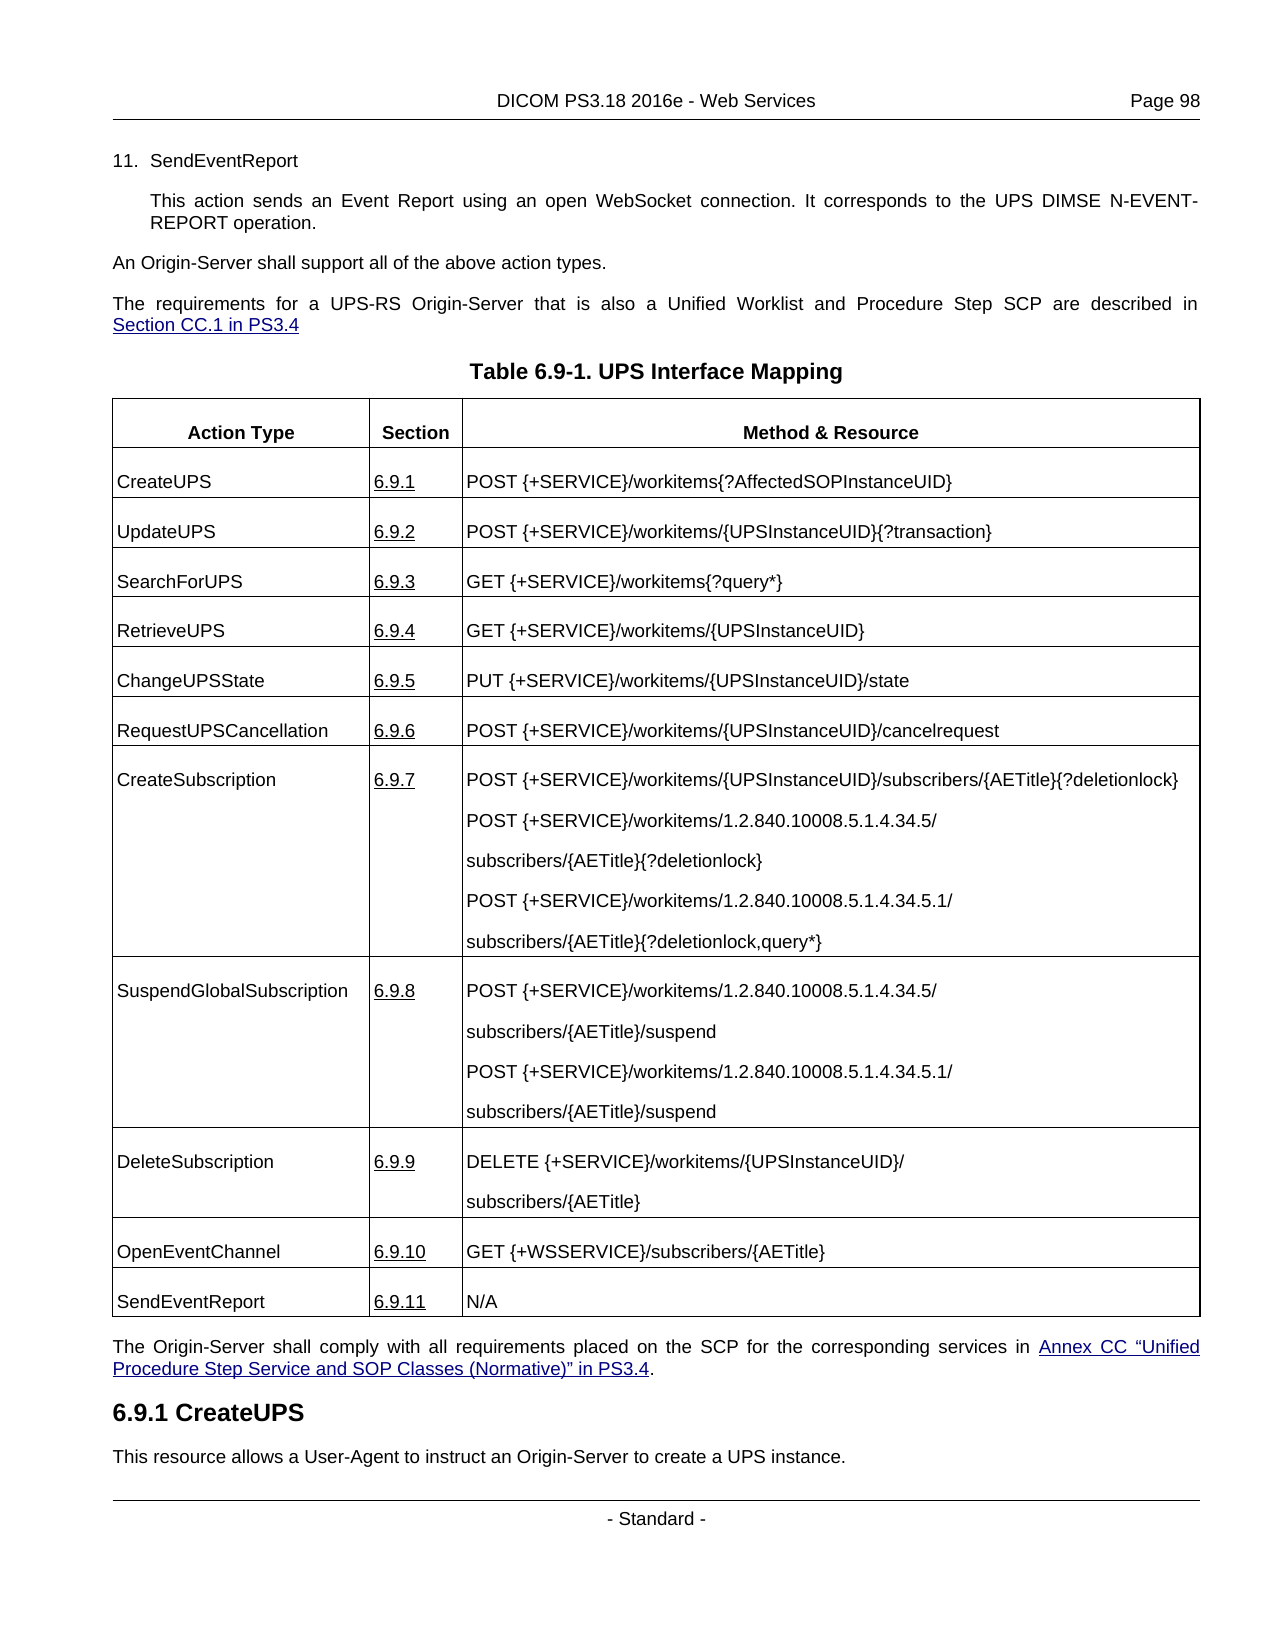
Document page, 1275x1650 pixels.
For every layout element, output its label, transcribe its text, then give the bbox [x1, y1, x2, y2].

table_cell PUT {+SERVICE}/workitems/{UPSInstanceUID}/state [463, 647, 1199, 696]
table_cell N/A [463, 1268, 1199, 1316]
table_cell SearchForUPS [113, 548, 369, 596]
table_cell SuspendGlobalSubscription [113, 957, 369, 1127]
table_cell CreateSubscription [113, 746, 369, 956]
list SendEventReport [112, 150, 1200, 172]
table_cell SendEventReport [113, 1268, 369, 1316]
table_cell OpenEventChannel [113, 1218, 369, 1267]
table_cell ChangeUPSState [113, 647, 369, 696]
table_cell RetrieveUPS [113, 597, 369, 646]
table_cell 6.9.9 [370, 1128, 462, 1217]
table_cell 6.9.4 [370, 597, 462, 646]
table_cell DeleteSubscription [113, 1128, 369, 1217]
table_cell 6.9.11 [370, 1268, 462, 1316]
table_cell 6.9.7 [370, 746, 462, 956]
table_cell 6.9.5 [370, 647, 462, 696]
table_cell POST {+SERVICE}/workitems/1.2.840.10008.5.1.4.34.5/ subscribers/{AETitle}/suspend POST {+SERVICE}/workitems/1.2.840.10008.5.1.4.34.5.1/ subscribers/{AETitle}/suspend [463, 957, 1199, 1127]
table_cell RequestUPSCancellation [113, 697, 369, 745]
text 6.9.1 CreateUPS [112, 1398, 1200, 1427]
table_header Section [370, 399, 462, 447]
table_cell DELETE {+SERVICE}/workitems/{UPSInstanceUID}/ subscribers/{AETitle} [463, 1128, 1199, 1217]
table_cell 6.9.1 [370, 448, 462, 497]
table_cell POST {+SERVICE}/workitems/{UPSInstanceUID}/subscribers/{AETitle}{?deletionlock} POST {+SERVICE}/workitems/1.2.840.10008.5.1.4.34.5/ subscribers/{AETitle}{?deletionlock} POST {+SERVICE}/workitems/1.2.840.10008.5.1.4.34.5.1/ subscribers/{AETitle}{?deletionlock,query*} [463, 746, 1199, 956]
table_cell 6.9.10 [370, 1218, 462, 1267]
table_cell UpdateUPS [113, 498, 369, 547]
text The requirements for a UPS-RS Origin-Server that is also a Unified Worklist and Procedure Step SCP are described in Section CC.1 in PS3.4 [112, 292, 1200, 336]
table_cell CreateUPS [113, 448, 369, 497]
table_cell 6.9.2 [370, 498, 462, 547]
list This action sends an Event Report using an open WebSocket connection. It corresponds to the UPS DIMSE N-EVENT-REPORT operation. [112, 190, 1200, 233]
table_cell GET {+WSSERVICE}/subscribers/{AETitle} [463, 1218, 1199, 1267]
table_cell POST {+SERVICE}/workitems{?AffectedSOPInstanceUID} [463, 448, 1199, 497]
text Table 6.9-1. UPS Interface Mapping [112, 358, 1200, 384]
text This resource allows a User-Agent to instruct an Origin-Server to create a UPS instance. [112, 1445, 1200, 1467]
table_cell POST {+SERVICE}/workitems/{UPSInstanceUID}{?transaction} [463, 498, 1199, 547]
table_cell GET {+SERVICE}/workitems{?query*} [463, 548, 1199, 596]
table_header Method & Resource [463, 399, 1199, 447]
table_header Action Type [113, 399, 369, 447]
table_cell POST {+SERVICE}/workitems/{UPSInstanceUID}/cancelrequest [463, 697, 1199, 745]
table_cell 6.9.8 [370, 957, 462, 1127]
text The Origin-Server shall comply with all requirements placed on the SCP for the corresponding services in Annex CC “Unified Procedure Step Service and SOP Classes (Normative)” in PS3.4. [112, 1336, 1200, 1379]
table_cell GET {+SERVICE}/workitems/{UPSInstanceUID} [463, 597, 1199, 646]
text An Origin-Server shall support all of the above action types. [112, 252, 1200, 274]
table_cell 6.9.3 [370, 548, 462, 596]
table_cell 6.9.6 [370, 697, 462, 745]
